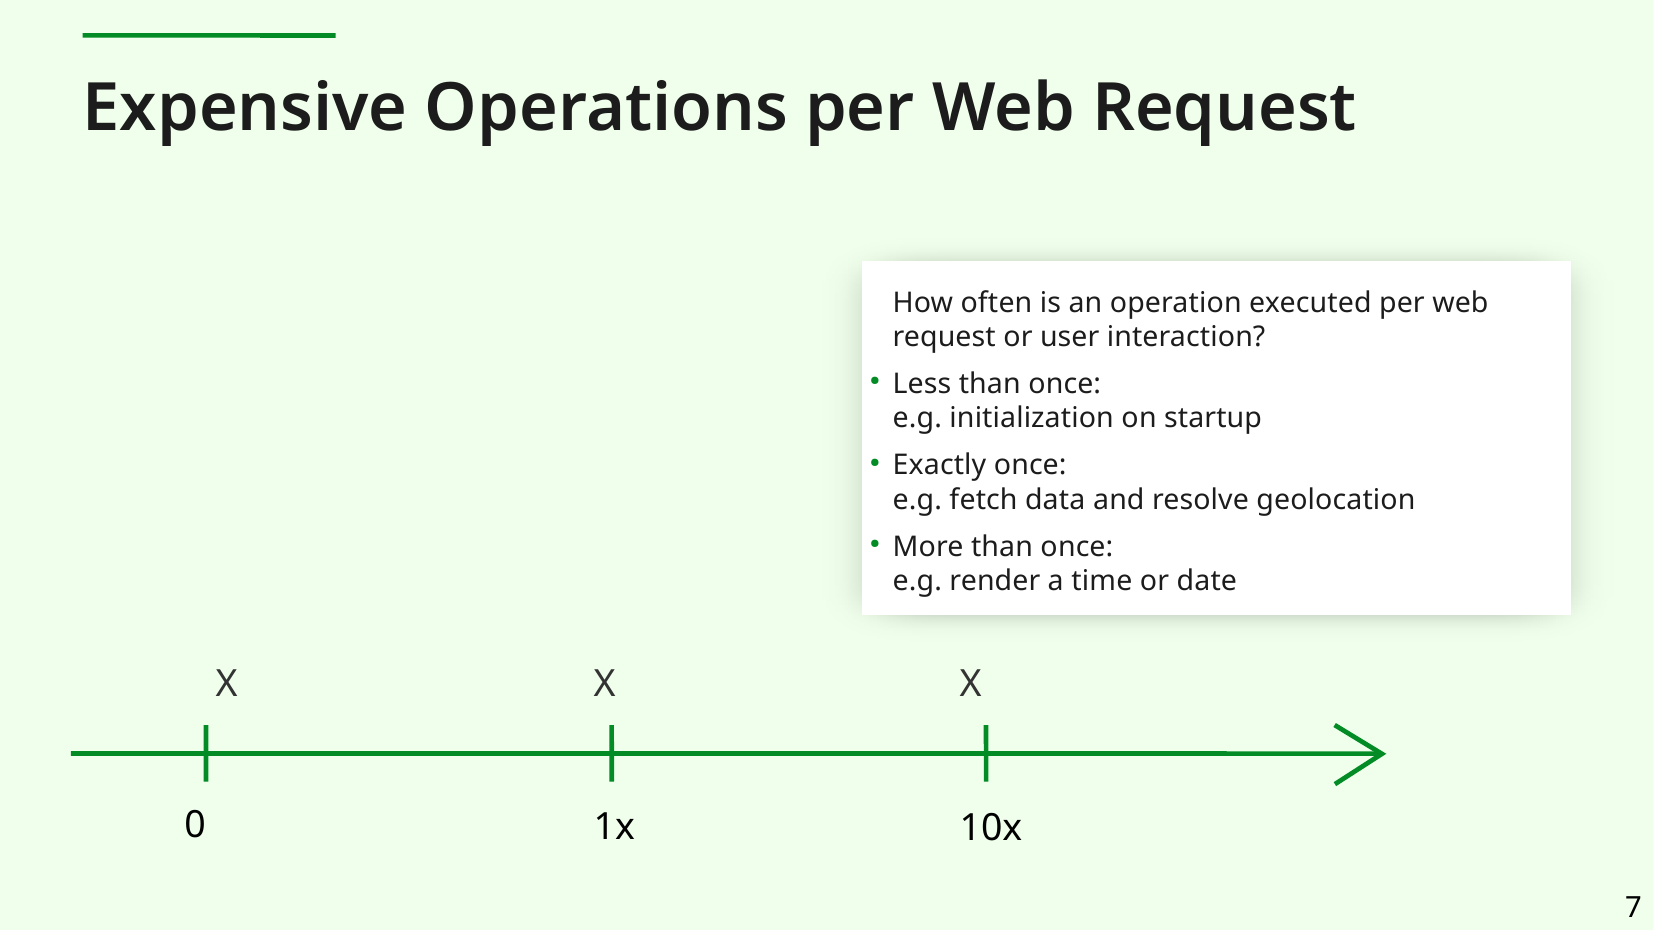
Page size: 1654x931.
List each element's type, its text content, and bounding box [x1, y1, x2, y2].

text_box 0 [169, 792, 225, 853]
text_box 10x [944, 795, 1106, 855]
text_box 1x [578, 794, 651, 855]
text_box X [944, 649, 1016, 702]
title Expensive Operations per Web Request [82, 59, 1571, 193]
picture [804, 229, 1630, 650]
text_box X [578, 649, 650, 702]
list How often is an operation executed per web request or user interaction? Less than once: e.g. initialization on startup Exactly once: e.g. fetch data and resolve geolocation More than once: e.g. render a time or date [862, 283, 1548, 604]
text_box X [200, 649, 272, 702]
